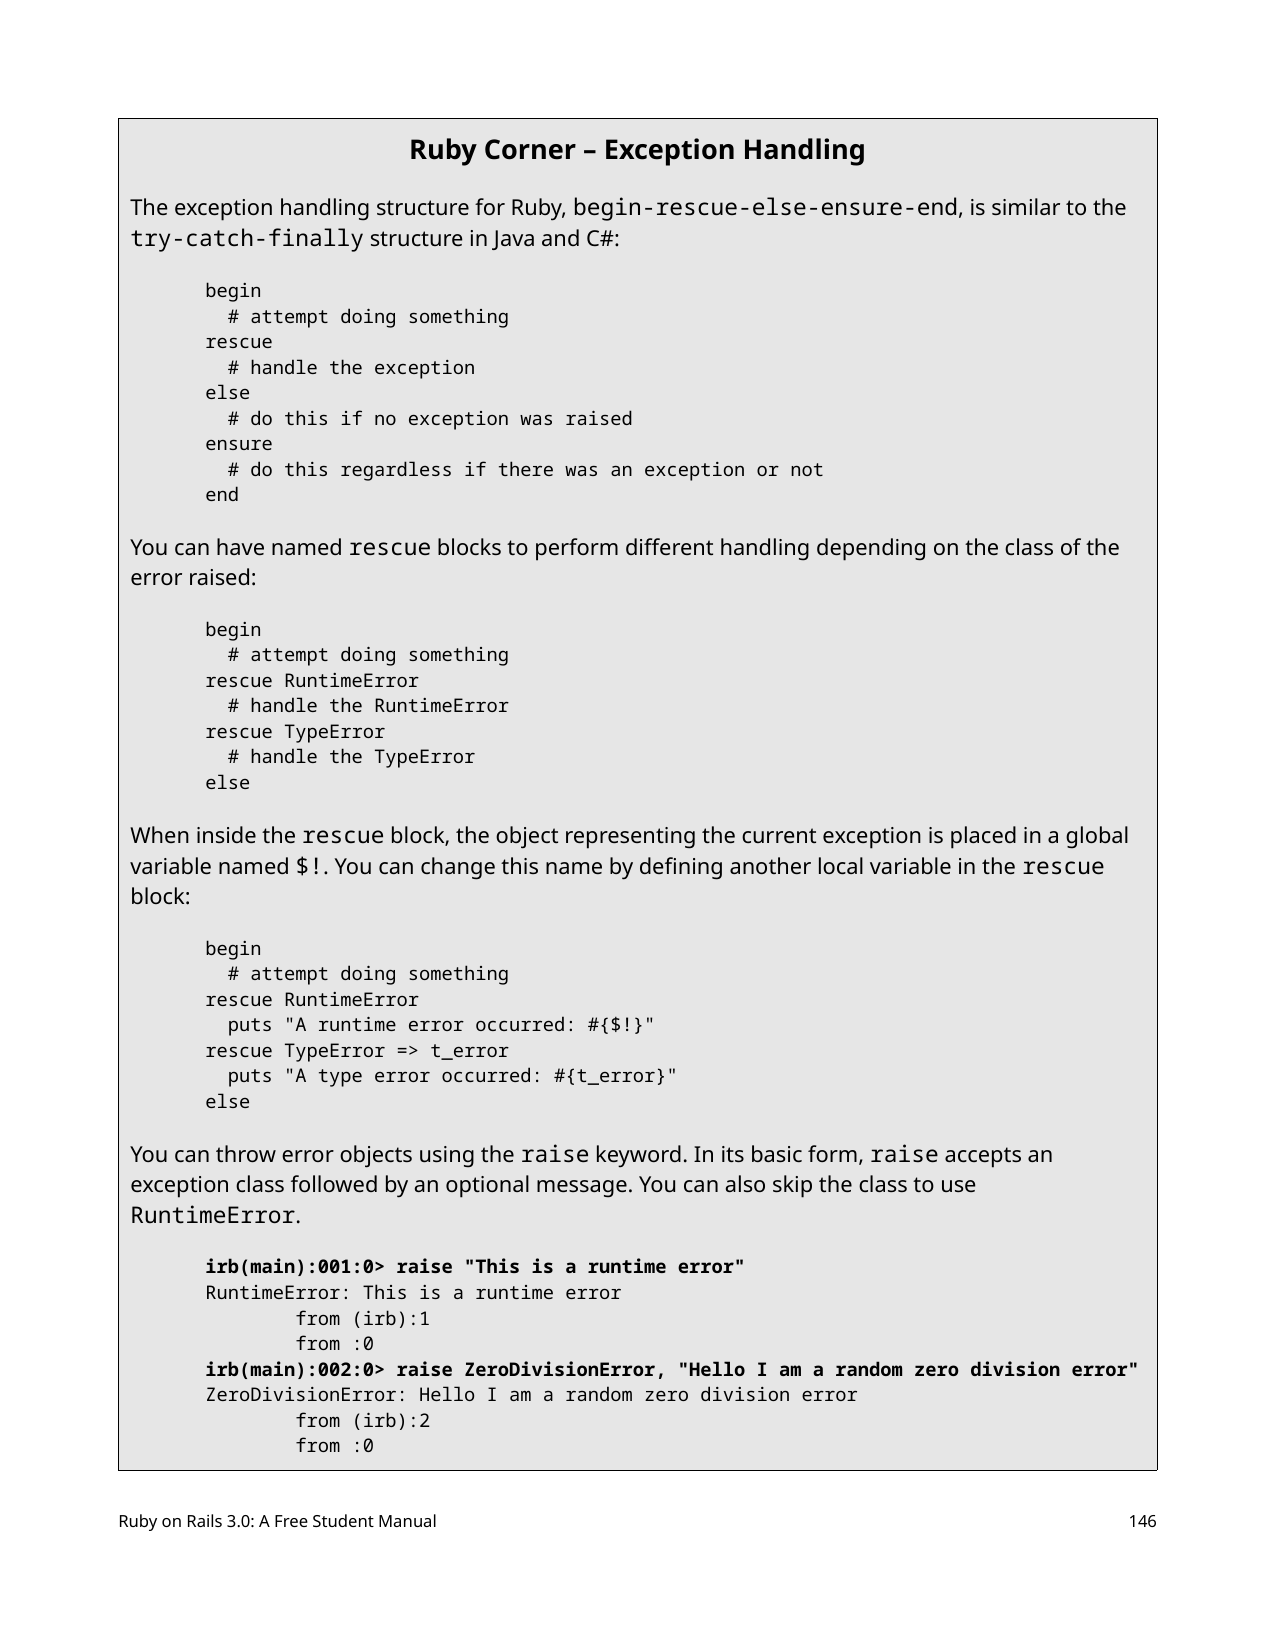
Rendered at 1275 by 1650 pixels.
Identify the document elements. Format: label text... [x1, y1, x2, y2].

table_header Ruby Corner – Exception Handling The exception handling structure for Ruby, begin-rescue-else-ensure-end, is similar to the try-catch-finally structure in Java and C#: begin # attempt doing something rescue # handle the exception else # do this if no exception was raised ensure # do this regardless if there was an exception or not end You can have named rescue blocks to perform different handling depending on the class of the error raised: begin # attempt doing something rescue RuntimeError # handle the RuntimeError rescue TypeError # handle the TypeError else When inside the rescue block, the object representing the current exception is placed in a global variable named $!. You can change this name by defining another local variable in the rescue block: begin # attempt doing something rescue RuntimeError puts "A runtime error occurred: #{$!}" rescue TypeError => t_error puts "A type error occurred: #{t_error}" else You can throw error objects using the raise keyword. In its basic form, raise accepts an exception class followed by an optional message. You can also skip the class to use RuntimeError. irb(main):001:0> raise "This is a runtime error" RuntimeError: This is a runtime error from (irb):1 from :0 irb(main):002:0> raise ZeroDivisionError, "Hello I am a random zero division error" ZeroDivisionError: Hello I am a random zero division error from (irb):2 from :0 [119, 119, 1157, 1470]
